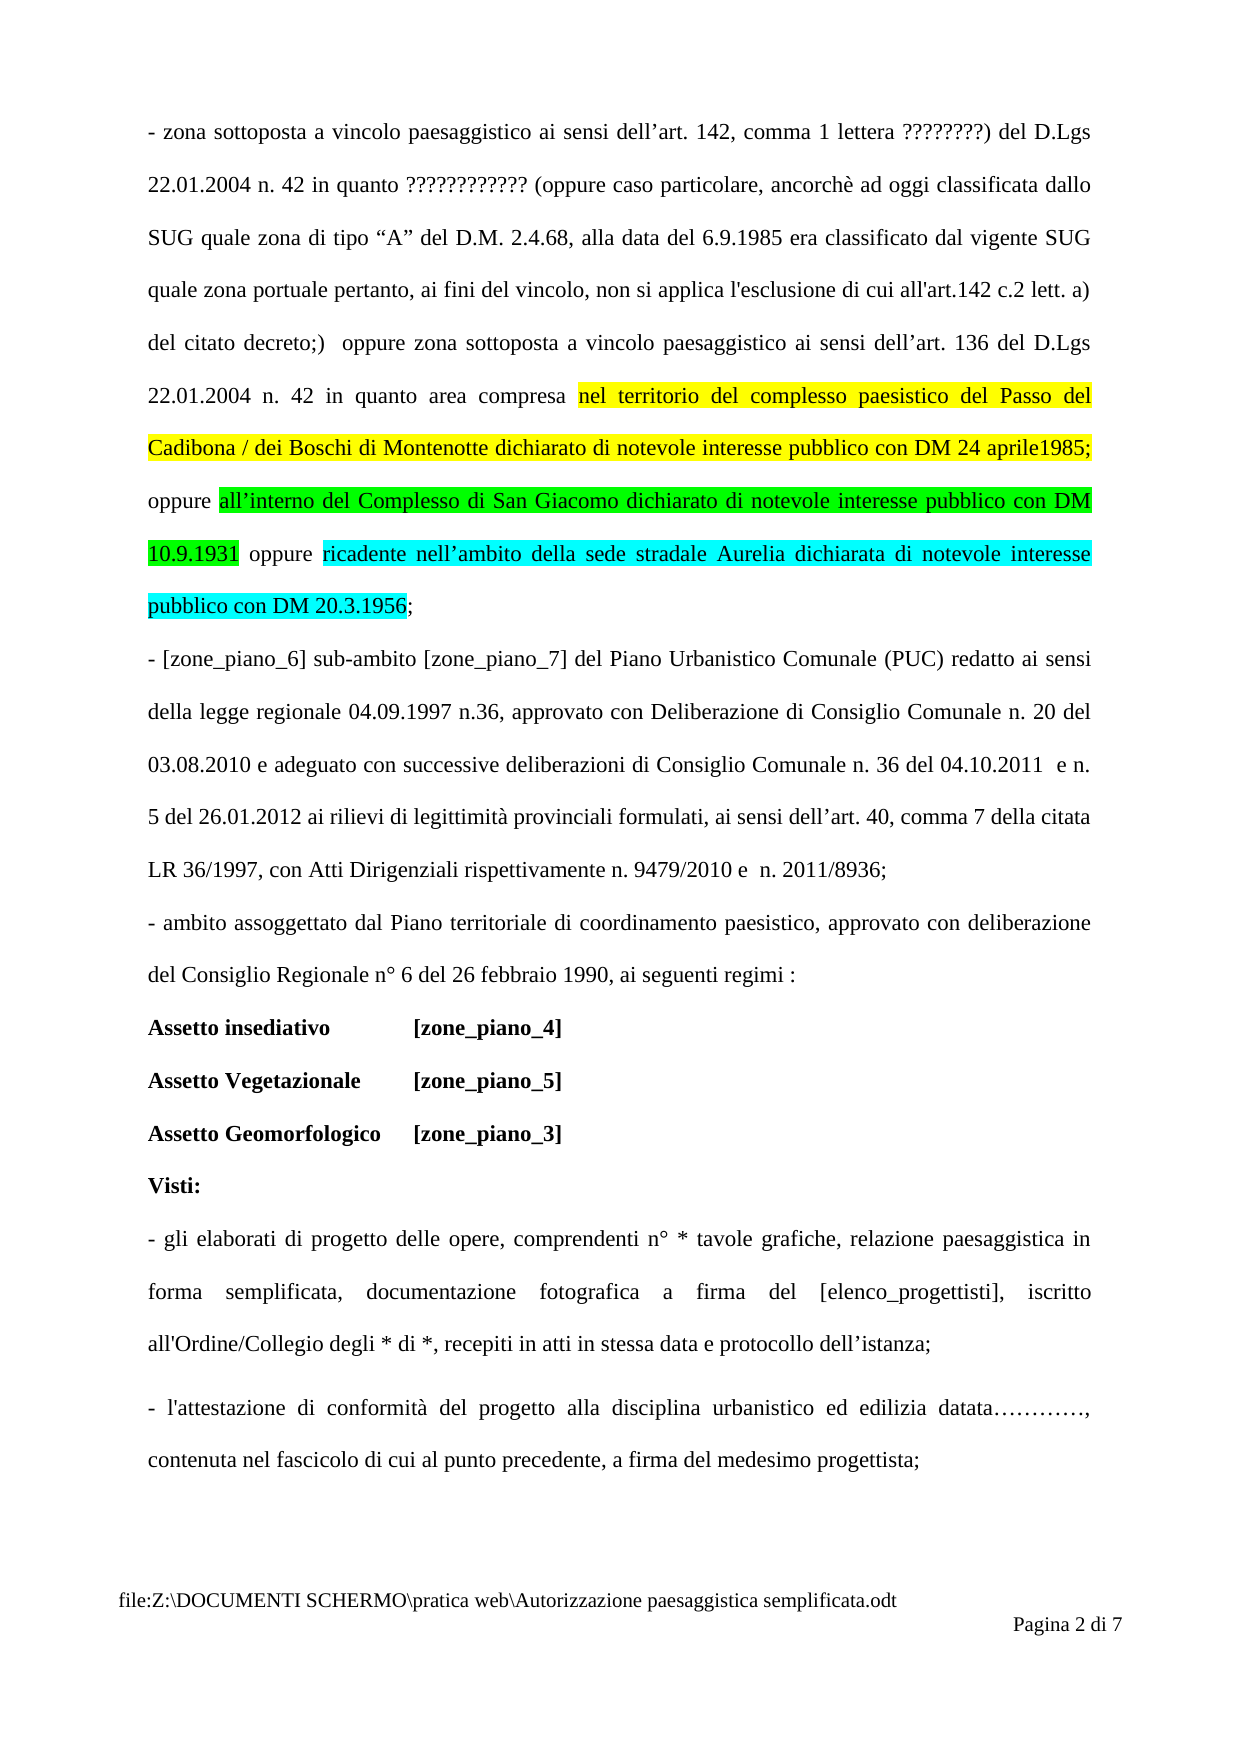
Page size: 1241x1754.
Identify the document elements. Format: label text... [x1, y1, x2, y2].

text Assetto Geomorfologico [zone_piano_3] [148, 1119, 1093, 1146]
text Visti: [148, 1172, 1093, 1199]
text - [zone_piano_6] sub-ambito [zone_piano_7] del Piano Urbanistico Comunale (PUC) redatto ai sensi della legge regionale 04.09.1997 n.36, approvato con Deliberazione di Consiglio Comunale n. 20 del 03.08.2010 e adeguato con successive deliberazioni di Consiglio Comunale n. 36 del 04.10.2011 e n. 5 del 26.01.2012 ai rilievi di legittimità provinciali formulati, ai sensi dell’art. 40, comma 7 della citata LR 36/1997, con Atti Dirigenziali rispettivamente n. 9479/2010 e n. 2011/8936; [148, 645, 1093, 882]
text - gli elaborati di progetto delle opere, comprendenti n° * tavole grafiche, relazione paesaggistica in forma semplificata, documentazione fotografica a firma del [elenco_progettisti], iscritto all'Ordine/Collegio degli * di *, recepiti in atti in stessa data e protocollo dell’istanza; [148, 1225, 1093, 1357]
text - ambito assoggettato dal Piano territoriale di coordinamento paesistico, approvato con deliberazione del Consiglio Regionale n° 6 del 26 febbraio 1990, ai seguenti regimi : [148, 909, 1093, 988]
text Assetto Vegetazionale [zone_piano_5] [148, 1067, 1093, 1093]
text - l'attestazione di conformità del progetto alla disciplina urbanistico ed edilizia datata…………, contenuta nel fascicolo di cui al punto precedente, a firma del medesimo progettista; [148, 1393, 1092, 1473]
text - zona sottoposta a vincolo paesaggistico ai sensi dell’art. 142, comma 1 lettera ????????) del D.Lgs 22.01.2004 n. 42 in quanto ???????????? (oppure caso particolare, ancorchè ad oggi classificata dallo SUG quale zona di tipo “A” del D.M. 2.4.68, alla data del 6.9.1985 era classificato dal vigente SUG quale zona portuale pertanto, ai fini del vincolo, non si applica l'esclusione di cui all'art.142 c.2 lett. a) del citato decreto;) oppure zona sottoposta a vincolo paesaggistico ai sensi dell’art. 136 del D.Lgs 22.01.2004 n. 42 in quanto area compresa nel territorio del complesso paesistico del Passo del Cadibona / dei Boschi di Montenotte dichiarato di notevole interesse pubblico con DM 24 aprile1985; oppure all’interno del Complesso di San Giacomo dichiarato di notevole interesse pubblico con DM 10.9.1931 oppure ricadente nell’ambito della sede stradale Aurelia dichiarata di notevole interesse pubblico con DM 20.3.1956; [148, 118, 1092, 619]
text Assetto insediativo [zone_piano_4] [148, 1014, 1093, 1041]
